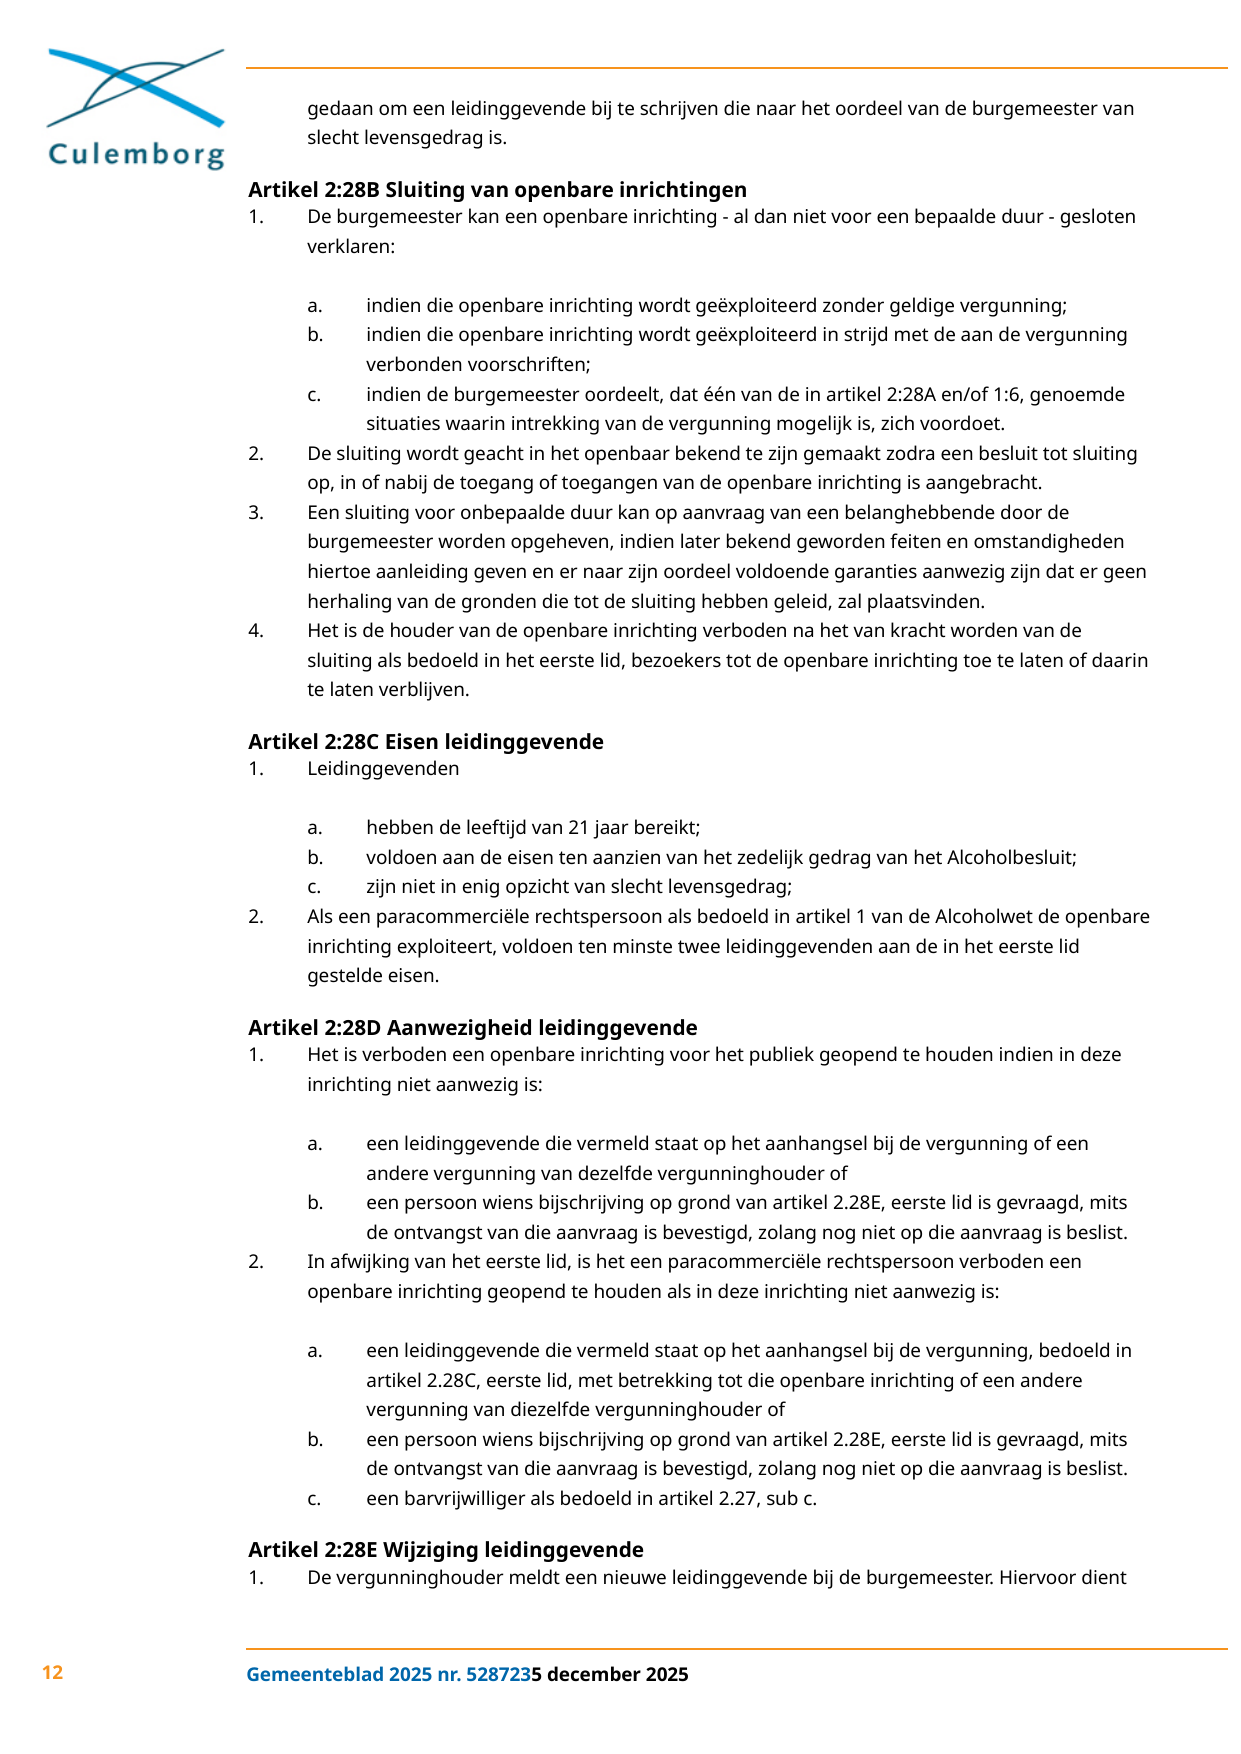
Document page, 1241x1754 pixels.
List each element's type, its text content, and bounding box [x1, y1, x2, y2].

list een leidinggevende die vermeld staat op het aanhangsel bij de vergunning, bedoeld in artikel 2.28C, eerste lid, met betrekking tot die openbare inrichting of een andere vergunning van diezelfde vergunninghouder of [307, 1337, 1152, 1422]
list Als een paracommerciële rechtspersoon als bedoeld in artikel 1 van de Alcoholwet de openbare inrichting exploiteert, voldoen ten minste twee leidinggevenden aan de in het eerste lid gestelde eisen. [248, 903, 1152, 988]
list gedaan om een leidinggevende bij te schrijven die naar het oordeel van de burgemeester van slecht levensgedrag is. [248, 95, 1152, 150]
list De sluiting wordt geacht in het openbaar bekend te zijn gemaakt zodra een besluit tot sluiting op, in of nabij de toegang of toegangen van de openbare inrichting is aangebracht. [248, 440, 1152, 495]
list indien de burgemeester oordeelt, dat één van de in artikel 2:28A en/of 1:6, genoemde situaties waarin intrekking van de vergunning mogelijk is, zich voordoet. [307, 381, 1152, 436]
list een persoon wiens bijschrijving op grond van artikel 2.28E, eerste lid is gevraagd, mits de ontvangst van die aanvraag is bevestigd, zolang nog niet op die aanvraag is beslist. [307, 1189, 1152, 1244]
list indien die openbare inrichting wordt geëxploiteerd in strijd met de aan de vergunning verbonden voorschriften; [307, 322, 1152, 377]
text Artikel 2:28B Sluiting van openbare inrichtingen [248, 175, 1152, 203]
list hebben de leeftijd van 21 jaar bereikt; [307, 814, 1152, 840]
list een leidinggevende die vermeld staat op het aanhangsel bij de vergunning of een andere vergunning van dezelfde vergunninghouder of [307, 1130, 1152, 1185]
text Artikel 2:28E Wijziging leidinggevende [248, 1536, 1152, 1564]
list Het is de houder van de openbare inrichting verboden na het van kracht worden van de sluiting als bedoeld in het eerste lid, bezoekers tot de openbare inrichting toe te laten of daarin te laten verblijven. [248, 617, 1152, 702]
text Artikel 2:28D Aanwezigheid leidinggevende [248, 1013, 1152, 1041]
list Een sluiting voor onbepaalde duur kan op aanvraag van een belanghebbende door de burgemeester worden opgeheven, indien later bekend geworden feiten en omstandigheden hiertoe aanleiding geven en er naar zijn oordeel voldoende garanties aanwezig zijn dat er geen herhaling van de gronden die tot de sluiting hebben geleid, zal plaatsvinden. [248, 499, 1152, 613]
picture [41, 47, 231, 172]
list De burgemeester kan een openbare inrichting - al dan niet voor een bepaalde duur - gesloten verklaren: [248, 203, 1152, 258]
list Leidinggevenden [248, 755, 1152, 781]
list indien die openbare inrichting wordt geëxploiteerd zonder geldige vergunning; [307, 292, 1152, 318]
list voldoen aan de eisen ten aanzien van het zedelijk gedrag van het Alcoholbesluit; [307, 844, 1152, 870]
list Het is verboden een openbare inrichting voor het publiek geopend te houden indien in deze inrichting niet aanwezig is: [248, 1041, 1152, 1097]
list een barvrijwilliger als bedoeld in artikel 2.27, sub c. [307, 1485, 1152, 1511]
text Artikel 2:28C Eisen leidinggevende [248, 727, 1152, 755]
list een persoon wiens bijschrijving op grond van artikel 2.28E, eerste lid is gevraagd, mits de ontvangst van die aanvraag is bevestigd, zolang nog niet op die aanvraag is beslist. [307, 1426, 1152, 1481]
list In afwijking van het eerste lid, is het een paracommerciёle rechtspersoon verboden een openbare inrichting geopend te houden als in deze inrichting niet aanwezig is: [248, 1248, 1152, 1304]
list zijn niet in enig opzicht van slecht levensgedrag; [307, 874, 1152, 899]
list De vergunninghouder meldt een nieuwe leidinggevende bij de burgemeester. Hiervoor dient [248, 1564, 1152, 1590]
